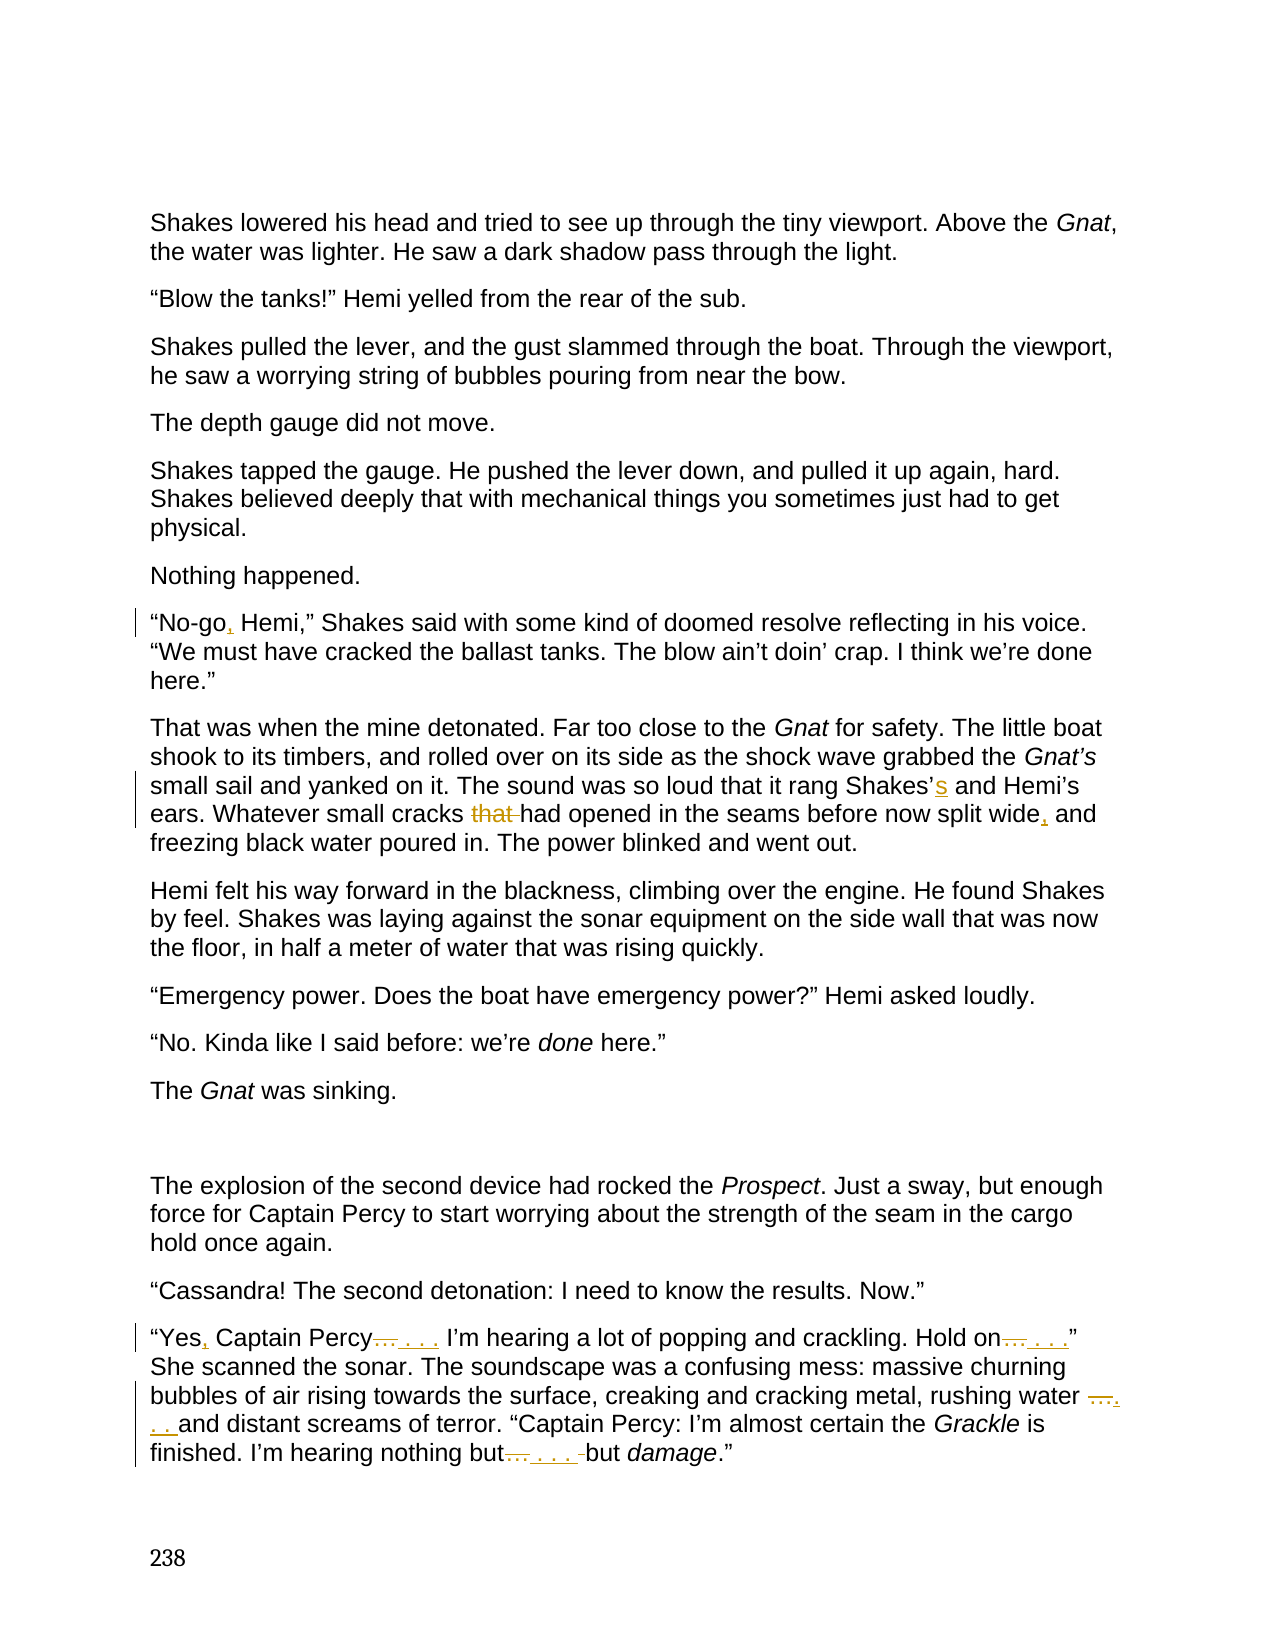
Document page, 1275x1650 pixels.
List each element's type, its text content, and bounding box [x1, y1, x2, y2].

text “Yes, Captain Percy . . . I’m hearing a lot of popping and crackling. Hold on . . .” She scanned the sonar. The soundscape was a confusing mess: massive churning bubbles of air rising towards the surface, creaking and cracking metal, rushing water . . . and distant screams of terror. “Captain Percy: I’m almost certain the Grackle is finished. I’m hearing nothing but . . . but damage.” [150, 1323, 1125, 1467]
text The depth gauge did not move. [150, 408, 1125, 437]
text Shakes lowered his head and tried to see up through the tiny viewport. Above the Gnat, the water was lighter. He saw a dark shadow pass through the light. [150, 208, 1125, 266]
text Shakes tapped the gauge. He pushed the lever down, and pulled it up again, hard. Shakes believed deeply that with mechanical things you sometimes just had to get physical. [150, 456, 1125, 542]
text “No. Kinda like I said before: we’re done here.” [150, 1028, 1125, 1057]
text Hemi felt his way forward in the blackness, climbing over the engine. He found Shakes by feel. Shakes was laying against the sonar equipment on the side wall that was now the floor, in half a meter of water that was rising quickly. [150, 876, 1125, 962]
text “Emergency power. Does the boat have emergency power?” Hemi asked loudly. [150, 981, 1125, 1009]
text “No-go, Hemi,” Shakes said with some kind of doomed resolve reflecting in his voice. “We must have cracked the ballast tanks. The blow ain’t doin’ crap. I think we’re done here.” [150, 608, 1125, 694]
text “Cassandra! The second detonation: I need to know the results. Now.” [150, 1276, 1125, 1304]
text “Blow the tanks!” Hemi yelled from the rear of the sub. [150, 284, 1125, 313]
text Nothing happened. [150, 561, 1125, 589]
text The explosion of the second device had rocked the Prospect. Just a sway, but enough force for Captain Percy to start worrying about the strength of the seam in the cargo hold once again. [150, 1171, 1125, 1257]
text Shakes pulled the lever, and the gust slammed through the boat. Through the viewport, he saw a worrying string of bubbles pouring from near the bow. [150, 332, 1125, 389]
text The Gnat was sinking. [150, 1076, 1125, 1104]
text That was when the mine detonated. Far too close to the Gnat for safety. The little boat shook to its timbers, and rolled over on its side as the shock wave grabbed the Gnat’s small sail and yanked on it. The sound was so loud that it rang Shakes’s and Hemi’s ears. Whatever small cracks had opened in the seams before now split wide, and freezing black water poured in. The power blinked and went out. [150, 713, 1125, 857]
